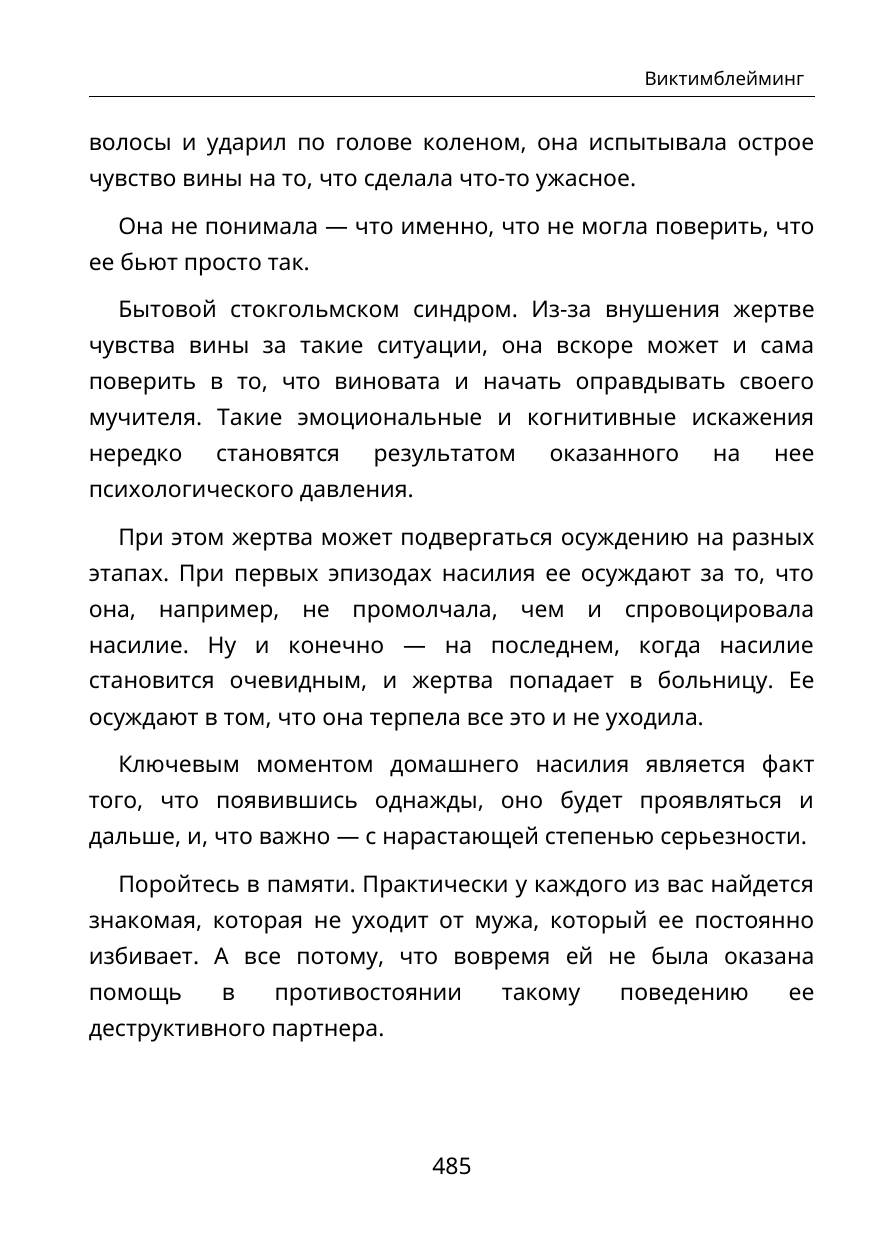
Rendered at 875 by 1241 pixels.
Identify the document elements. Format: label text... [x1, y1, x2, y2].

text При этом жертва может подвергаться осуждению на разных этапах. При первых эпизодах насилия ее осуждают за то, что она, например, не промолчала, чем и спровоцировала насилие. Ну и конечно — на последнем, когда насилие становится очевидным, и жертва попадает в больницу. Ее осуждают в том, что она терпела все это и не уходила. [88, 521, 815, 732]
text Ключевым моментом домашнего насилия является факт того, что появившись однажды, оно будет проявляться и дальше, и, что важно — с нарастающей степенью серьезности. [88, 748, 815, 851]
text волосы и ударил по голове коленом, она испытывала острое чувство вины на то, что сделала что-то ужасное. [88, 126, 815, 193]
text Бытовой стокгольмском синдром. Из-за внушения жертве чувства вины за такие ситуации, она вскоре может и сама поверить в то, что виновата и начать оправдывать своего мучителя. Такие эмоциональные и когнитивные искажения нередко становятся результатом оказанного на нее психологического давления. [88, 293, 815, 504]
text Она не понимала — что именно, что не могла поверить, что ее бьют просто так. [88, 210, 815, 277]
text Поройтесь в памяти. Практически у каждого из вас найдется знакомая, которая не уходит от мужа, который ее постоянно избивает. А все потому, что вовремя ей не была оказана помощь в противостоянии такому поведению ее деструктивного партнера. [88, 868, 815, 1043]
